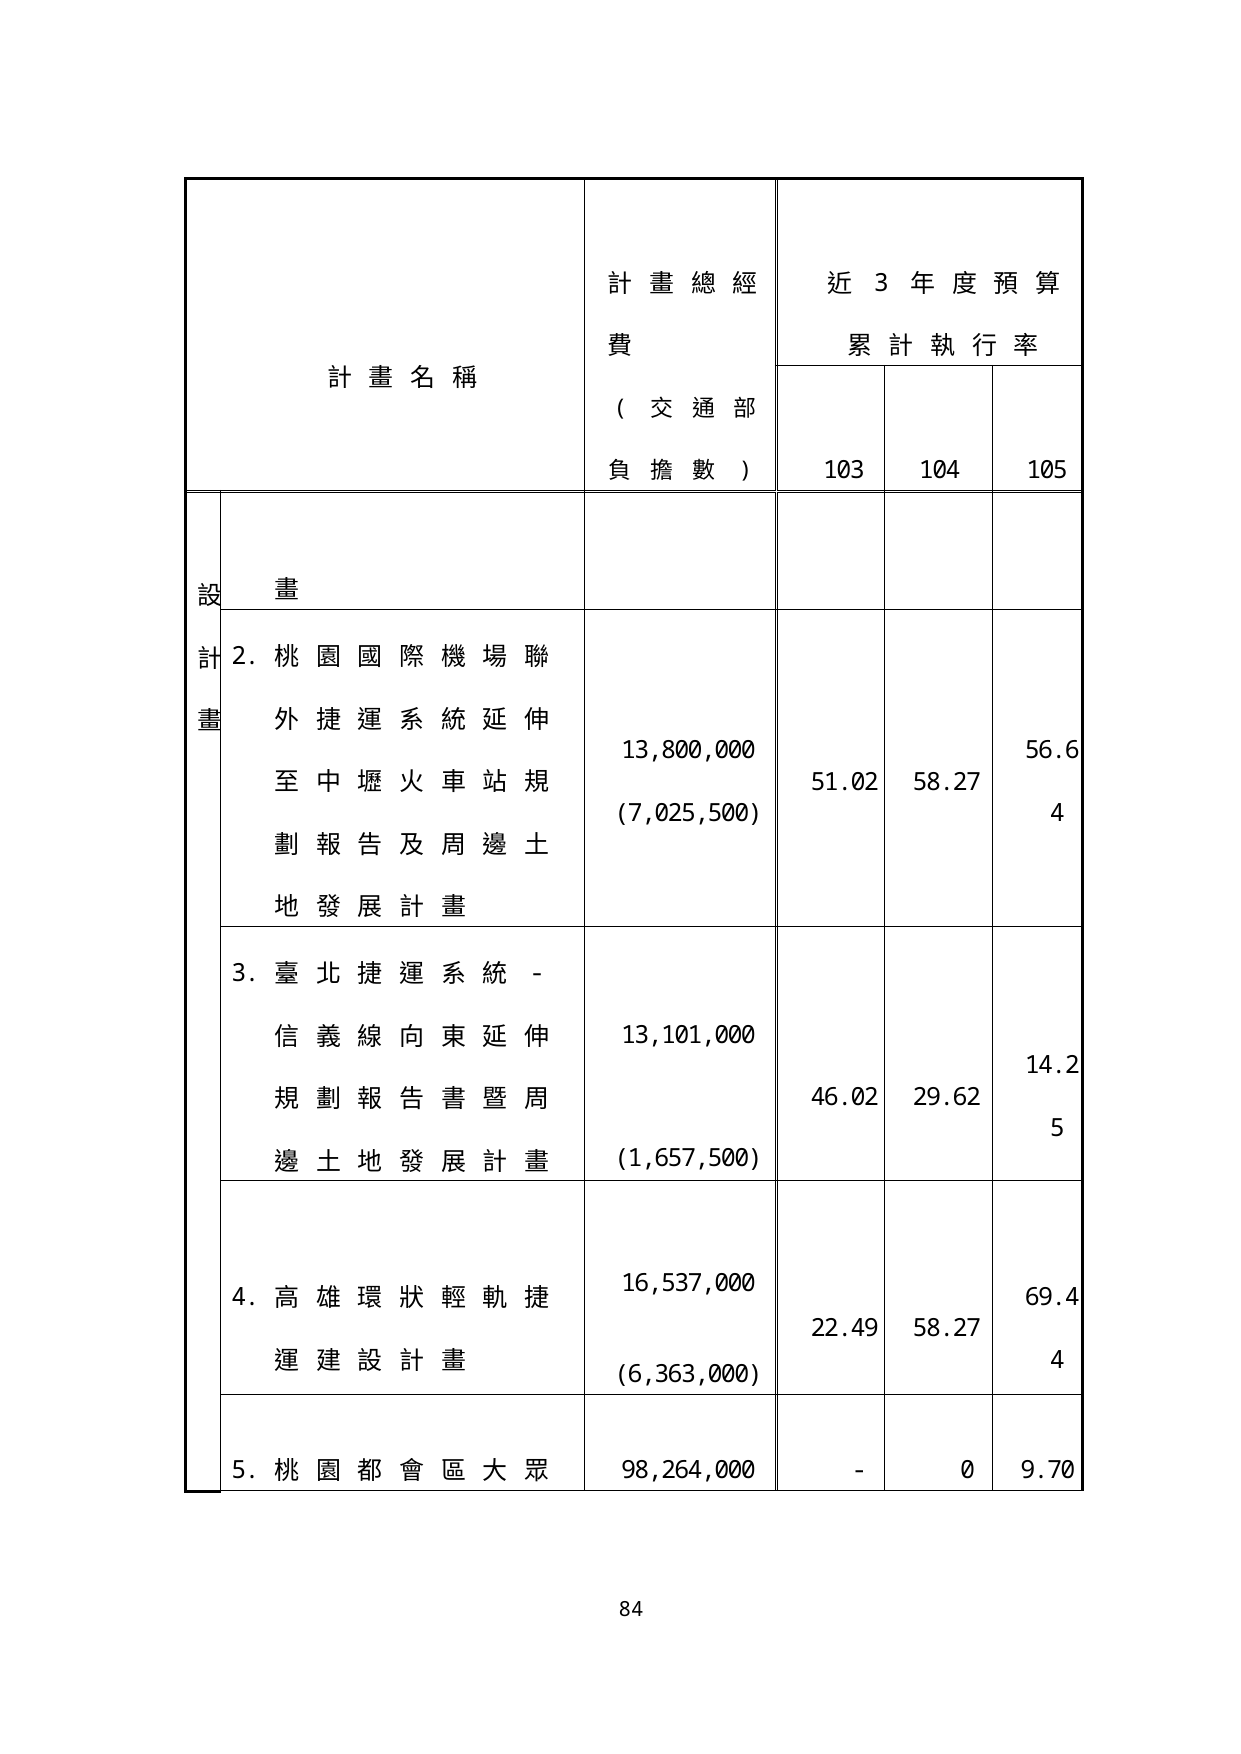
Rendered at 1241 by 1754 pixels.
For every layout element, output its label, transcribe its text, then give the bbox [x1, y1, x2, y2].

table_cell 設計畫 [187, 493, 220, 1490]
table_cell 13,101,000 (1,657,500) [585, 927, 775, 1180]
table_cell 98,264,000 [585, 1395, 775, 1490]
table_cell 2.桃園國際機場聯外捷運系統延伸至中壢火車站規劃報告及周邊土地發展計畫 [221, 610, 584, 926]
table_cell [585, 493, 775, 608]
table_cell 29.62 [885, 927, 992, 1180]
table_cell 58.27 [885, 1181, 992, 1394]
table_cell 56.64 [993, 610, 1081, 926]
table_cell 58.27 [885, 610, 992, 926]
table_cell 51.02 [778, 610, 884, 926]
table_cell 46.02 [778, 927, 884, 1180]
table_cell 9.70 [993, 1395, 1081, 1490]
table_header 計畫名稱 [187, 180, 584, 490]
table_cell 16,537,000 (6,363,000) [585, 1181, 775, 1394]
table_cell 5.桃園都會區大眾 [221, 1395, 584, 1490]
table_cell - [778, 1395, 884, 1490]
table_cell 畫 [221, 493, 584, 608]
table_cell [778, 493, 884, 608]
table_header 近3年度預算累計執行率 [778, 180, 1081, 365]
table_cell 22.49 [778, 1181, 884, 1394]
table_header 計畫總經費 (交通部負擔數) [585, 180, 775, 490]
table_cell 13,800,000 (7,025,500) [585, 610, 775, 926]
table_cell [885, 493, 992, 608]
table_cell 14.25 [993, 927, 1081, 1180]
table_cell 3.臺北捷運系統-信義線向東延伸規劃報告書暨周邊土地發展計畫 [221, 927, 584, 1180]
table_cell 0 [885, 1395, 992, 1490]
table_cell 105 [993, 366, 1081, 490]
table_cell 69.44 [993, 1181, 1081, 1394]
table_cell 103 [778, 366, 884, 490]
table_cell [993, 493, 1081, 608]
table_cell 104 [885, 366, 992, 490]
table_cell 4.高雄環狀輕軌捷運建設計畫 [221, 1181, 584, 1394]
